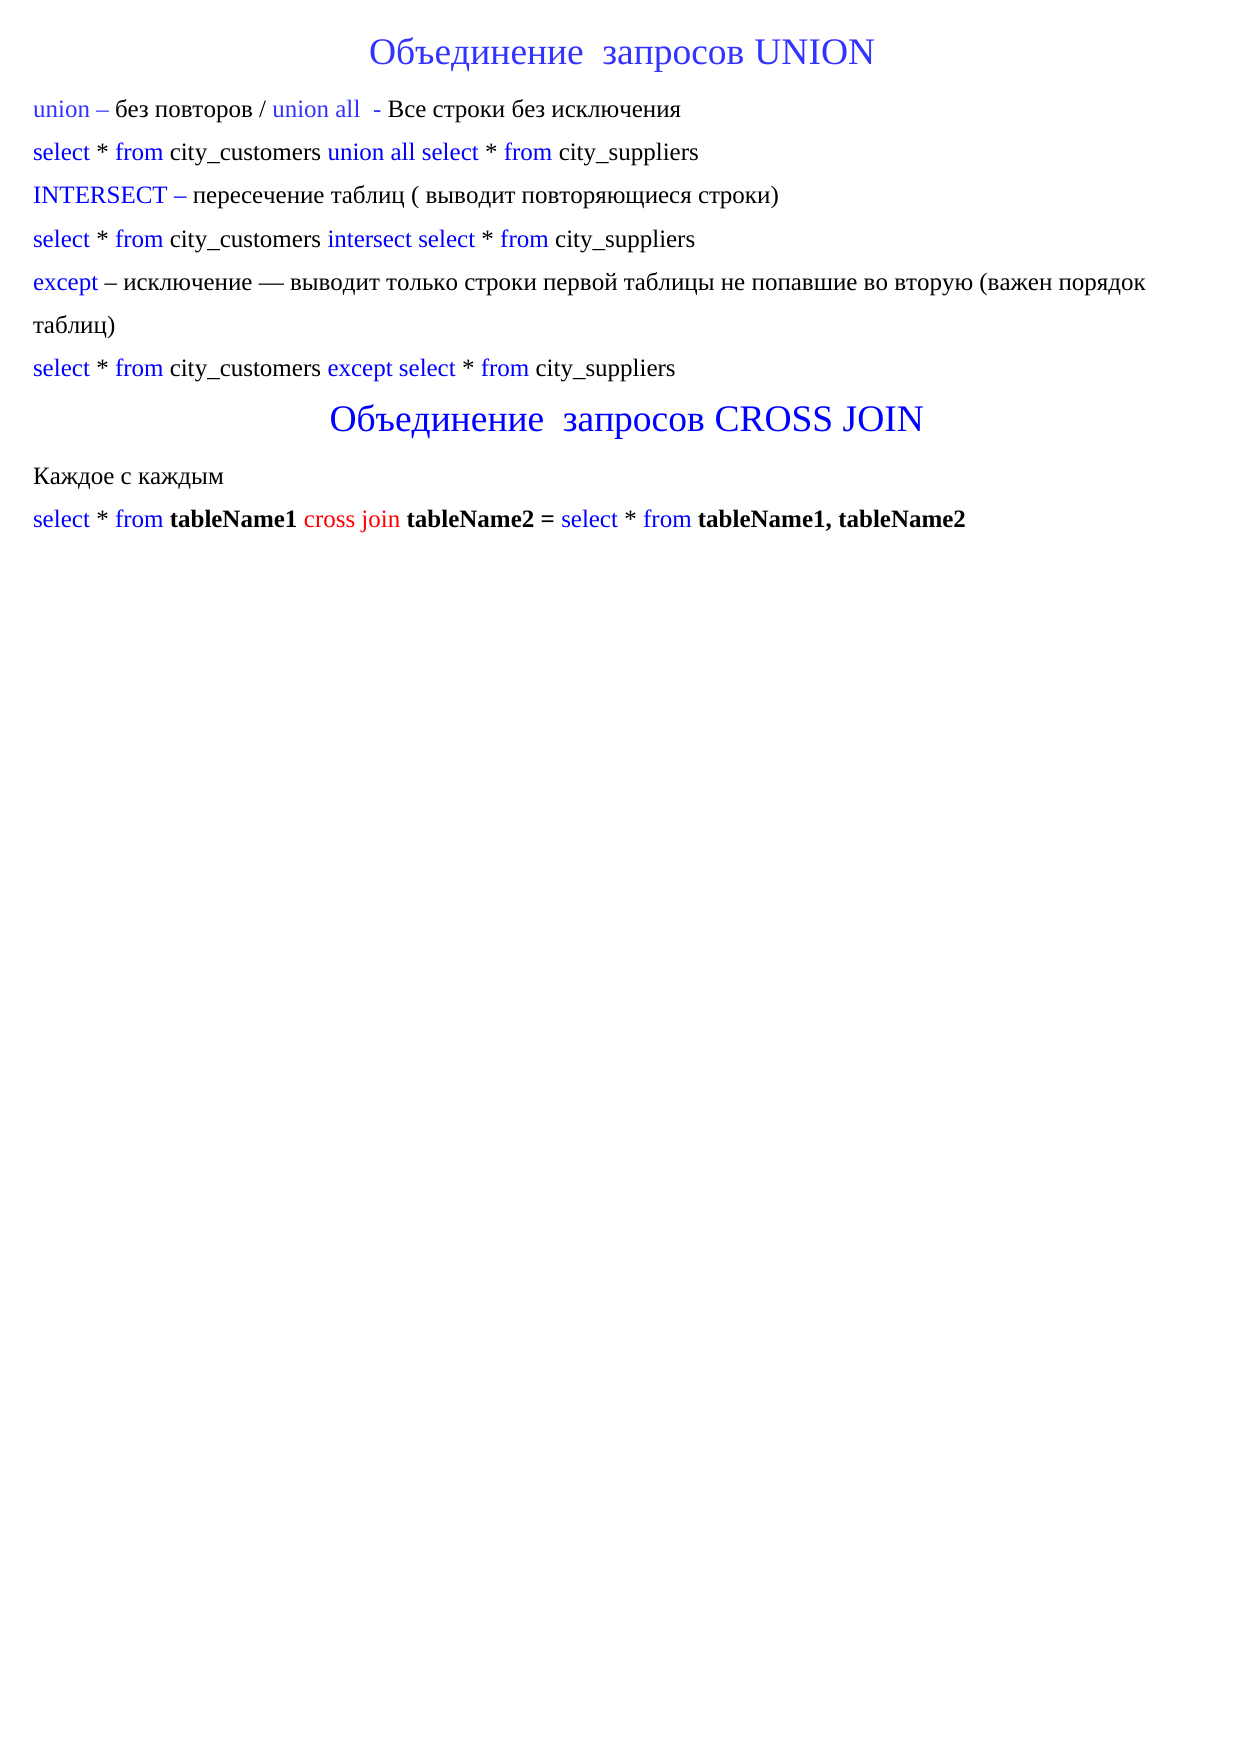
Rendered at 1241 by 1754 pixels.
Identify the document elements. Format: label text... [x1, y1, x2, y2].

text Объединение запросов CROSS JOIN [33, 396, 1220, 439]
text INTERSECT – пересечение таблиц ( выводит повторяющиеся строки) [33, 181, 1220, 209]
text Объединение запросов UNION [33, 30, 1220, 73]
text except – исключение — выводит только строки первой таблицы не попавшие во вторую (важен порядок таблиц) [33, 267, 1220, 339]
text select * from city_customers except select * from city_suppliers [33, 353, 1220, 382]
text union – без повторов / union all - Все строки без исключения [33, 94, 1220, 123]
text select * from city_customers union all select * from city_suppliers [33, 137, 1220, 166]
text select * from city_customers intersect select * from city_suppliers [33, 224, 1220, 252]
text select * from tableName1 cross join tableName2 = select * from tableName1, tableName2 [33, 504, 1220, 533]
text Каждое с каждым [33, 461, 1220, 490]
